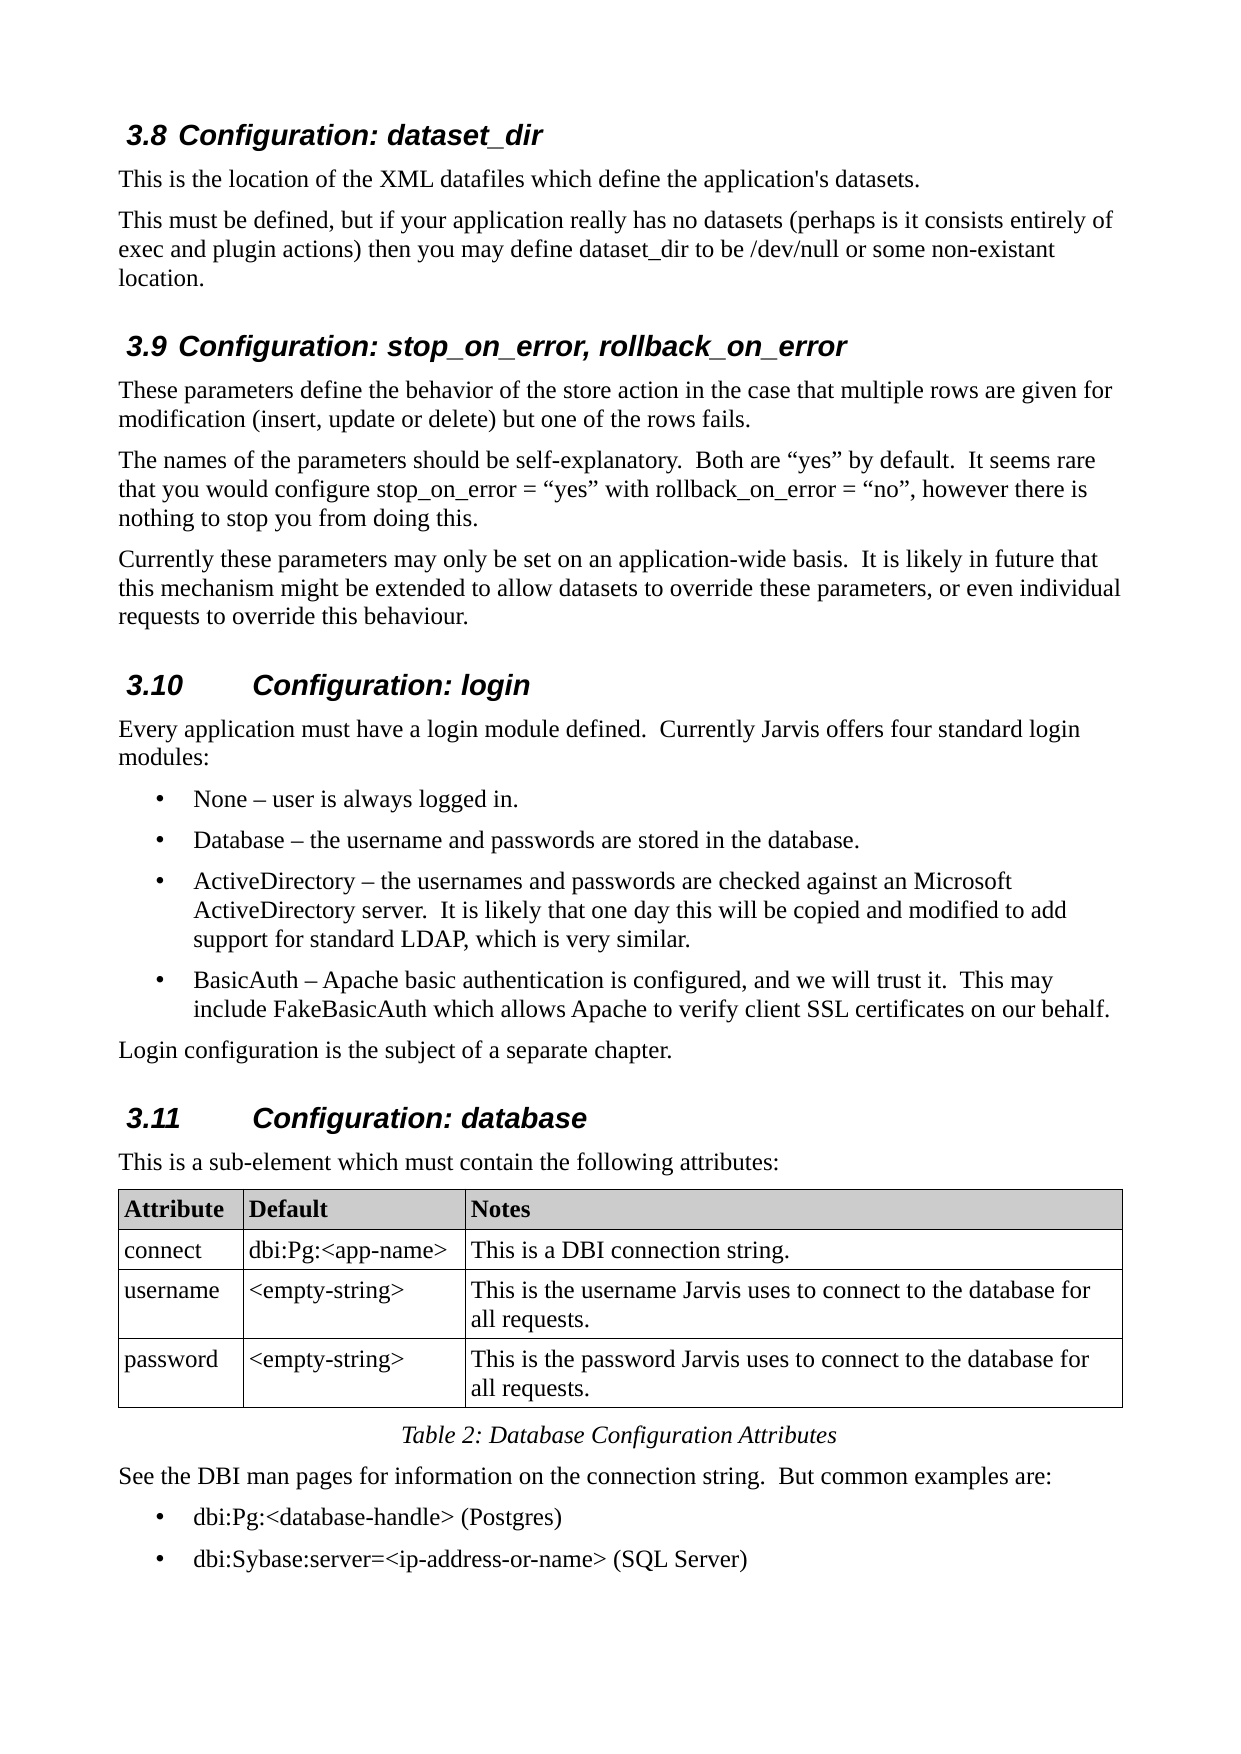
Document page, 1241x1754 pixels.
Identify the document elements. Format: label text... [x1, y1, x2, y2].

table_cell This is the username Jarvis uses to connect to the database for all requests. [466, 1270, 1122, 1338]
text This is a sub-element which must contain the following attributes: [118, 1147, 1122, 1176]
subtitle Configuration: stop_on_error, rollback_on_error [118, 329, 1122, 363]
list dbi:Pg:<database-handle> (Postgres) [156, 1502, 1122, 1531]
text See the DBI man pages for information on the connection string. But common examples are: [118, 1461, 1122, 1490]
table_cell <empty-string> [244, 1270, 465, 1338]
table_header Notes [466, 1190, 1122, 1229]
text Currently these parameters may only be set on an application-wide basis. It is likely in future that this mechanism might be extended to allow datasets to override these parameters, or even individual requests to override this behaviour. [118, 544, 1122, 630]
text This is the location of the XML datafiles which define the application's datasets. [118, 164, 1122, 193]
text This must be defined, but if your application really has no datasets (perhaps is it consists entirely of exec and plugin actions) then you may define dataset_dir to be /dev/null or some non-existant location. [118, 205, 1122, 292]
list None – user is always logged in. [156, 784, 1122, 812]
table_header Default [244, 1190, 465, 1229]
table_cell password [119, 1339, 243, 1407]
table_cell dbi:Pg:<app-name> [244, 1230, 465, 1269]
table_cell connect [119, 1230, 243, 1269]
text These parameters define the behavior of the store action in the case that multiple rows are given for modification (insert, update or delete) but one of the rows fails. [118, 375, 1122, 433]
table_cell <empty-string> [244, 1339, 465, 1407]
table_cell username [119, 1270, 243, 1338]
text Table 2: Database Configuration Attributes [118, 1420, 1122, 1449]
list dbi:Sybase:server=<ip-address-or-name> (SQL Server) [156, 1544, 1122, 1572]
text Login configuration is the subject of a separate chapter. [118, 1035, 1122, 1064]
subtitle Configuration: login [118, 668, 1122, 701]
table_header Attribute [119, 1190, 243, 1229]
table_cell This is a DBI connection string. [466, 1230, 1122, 1269]
subtitle Configuration: database [118, 1101, 1122, 1135]
text Every application must have a login module defined. Currently Jarvis offers four standard login modules: [118, 714, 1122, 771]
subtitle Configuration: dataset_dir [118, 118, 1122, 152]
list ActiveDirectory – the usernames and passwords are checked against an Microsoft ActiveDirectory server. It is likely that one day this will be copied and modified to add support for standard LDAP, which is very similar. [156, 866, 1122, 952]
table_cell This is the password Jarvis uses to connect to the database for all requests. [466, 1339, 1122, 1407]
list Database – the username and passwords are stored in the database. [156, 825, 1122, 854]
list BasicAuth – Apache basic authentication is configured, and we will trust it. This may include FakeBasicAuth which allows Apache to verify client SSL certificates on our behalf. [156, 965, 1122, 1022]
text The names of the parameters should be self-explanatory. Both are “yes” by default. It seems rare that you would configure stop_on_error = “yes” with rollback_on_error = “no”, however there is nothing to stop you from doing this. [118, 445, 1122, 531]
